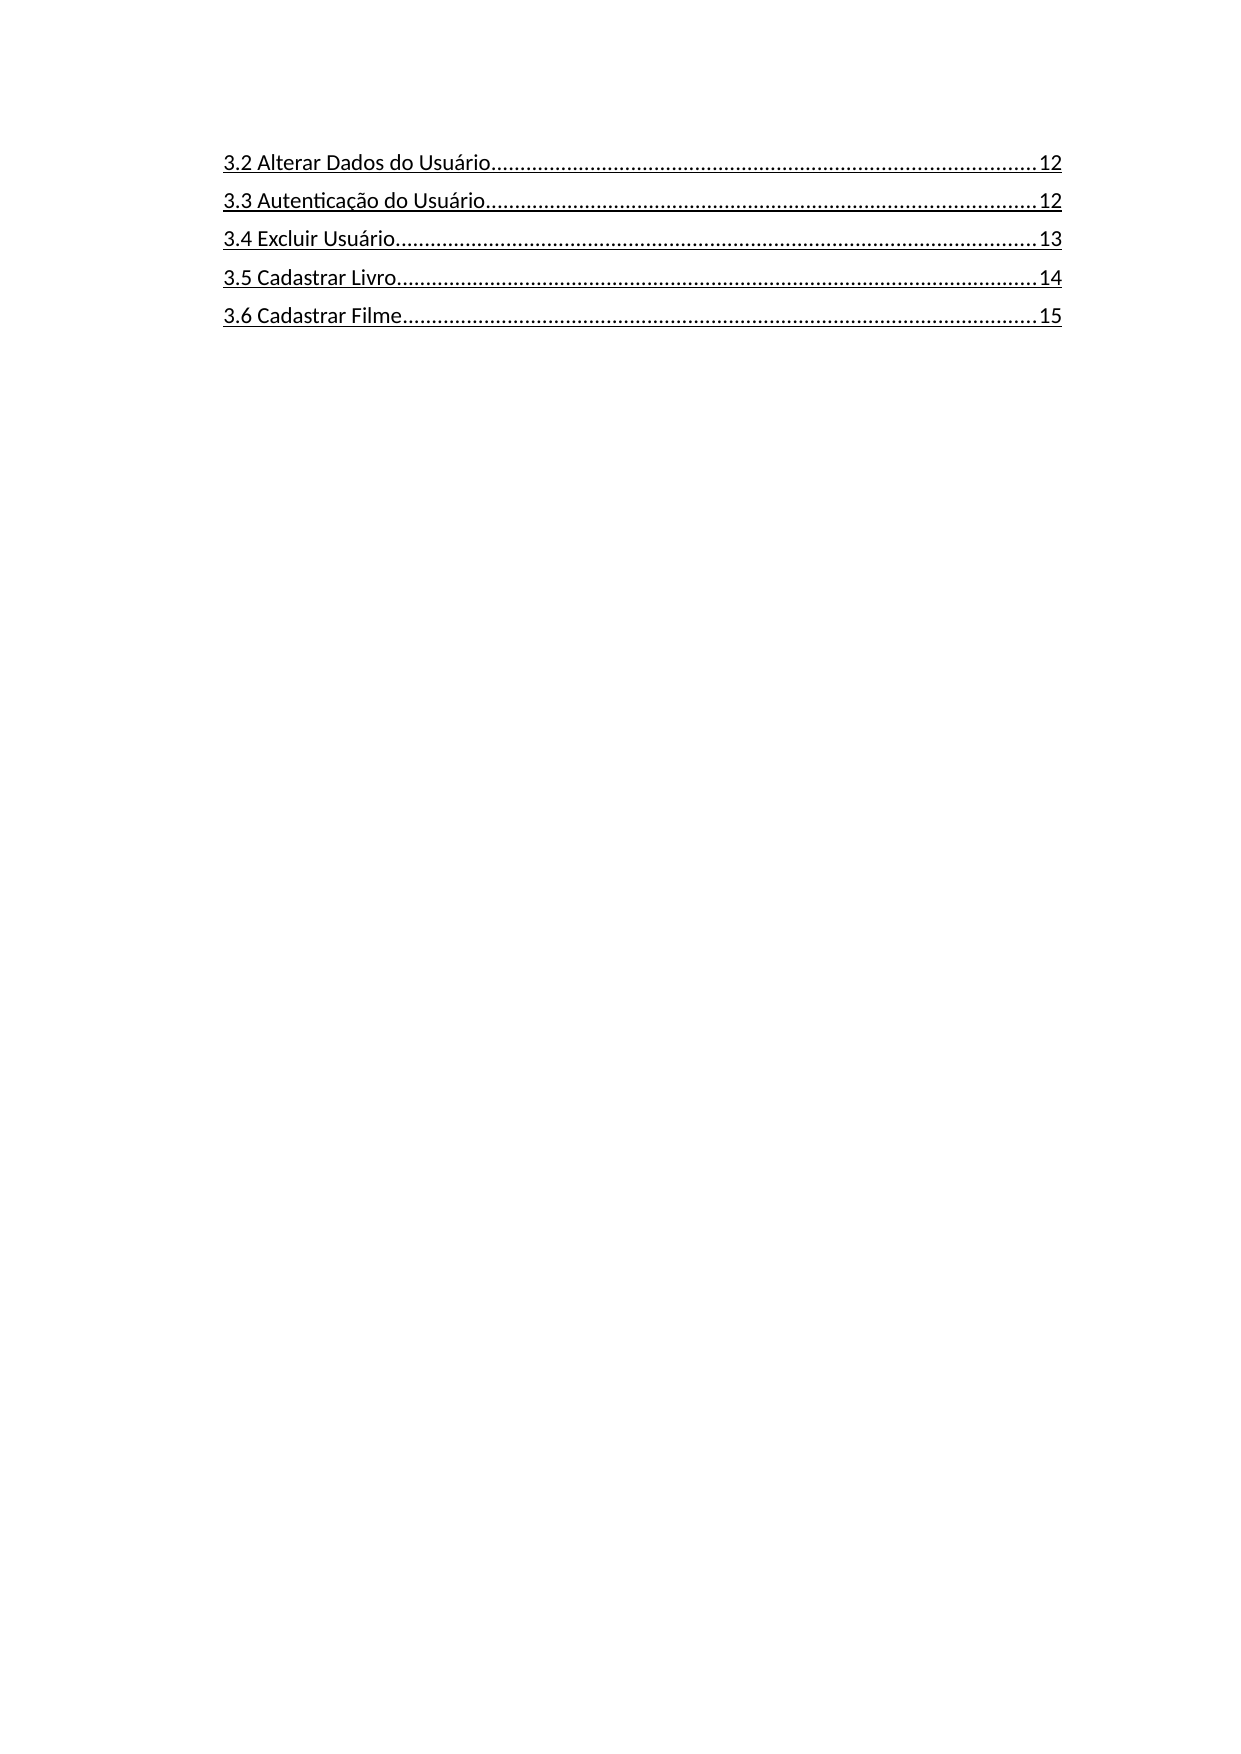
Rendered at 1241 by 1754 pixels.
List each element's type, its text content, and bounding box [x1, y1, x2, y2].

text 3.4 Excluir Usuário 13 [223, 224, 1063, 252]
text 3.2 Alterar Dados do Usuário 12 [223, 148, 1063, 176]
text 3.6 Cadastrar Filme 15 [223, 301, 1063, 329]
text 3.3 Autenticação do Usuário 12 [223, 186, 1063, 214]
text 3.5 Cadastrar Livro 14 [223, 263, 1063, 291]
